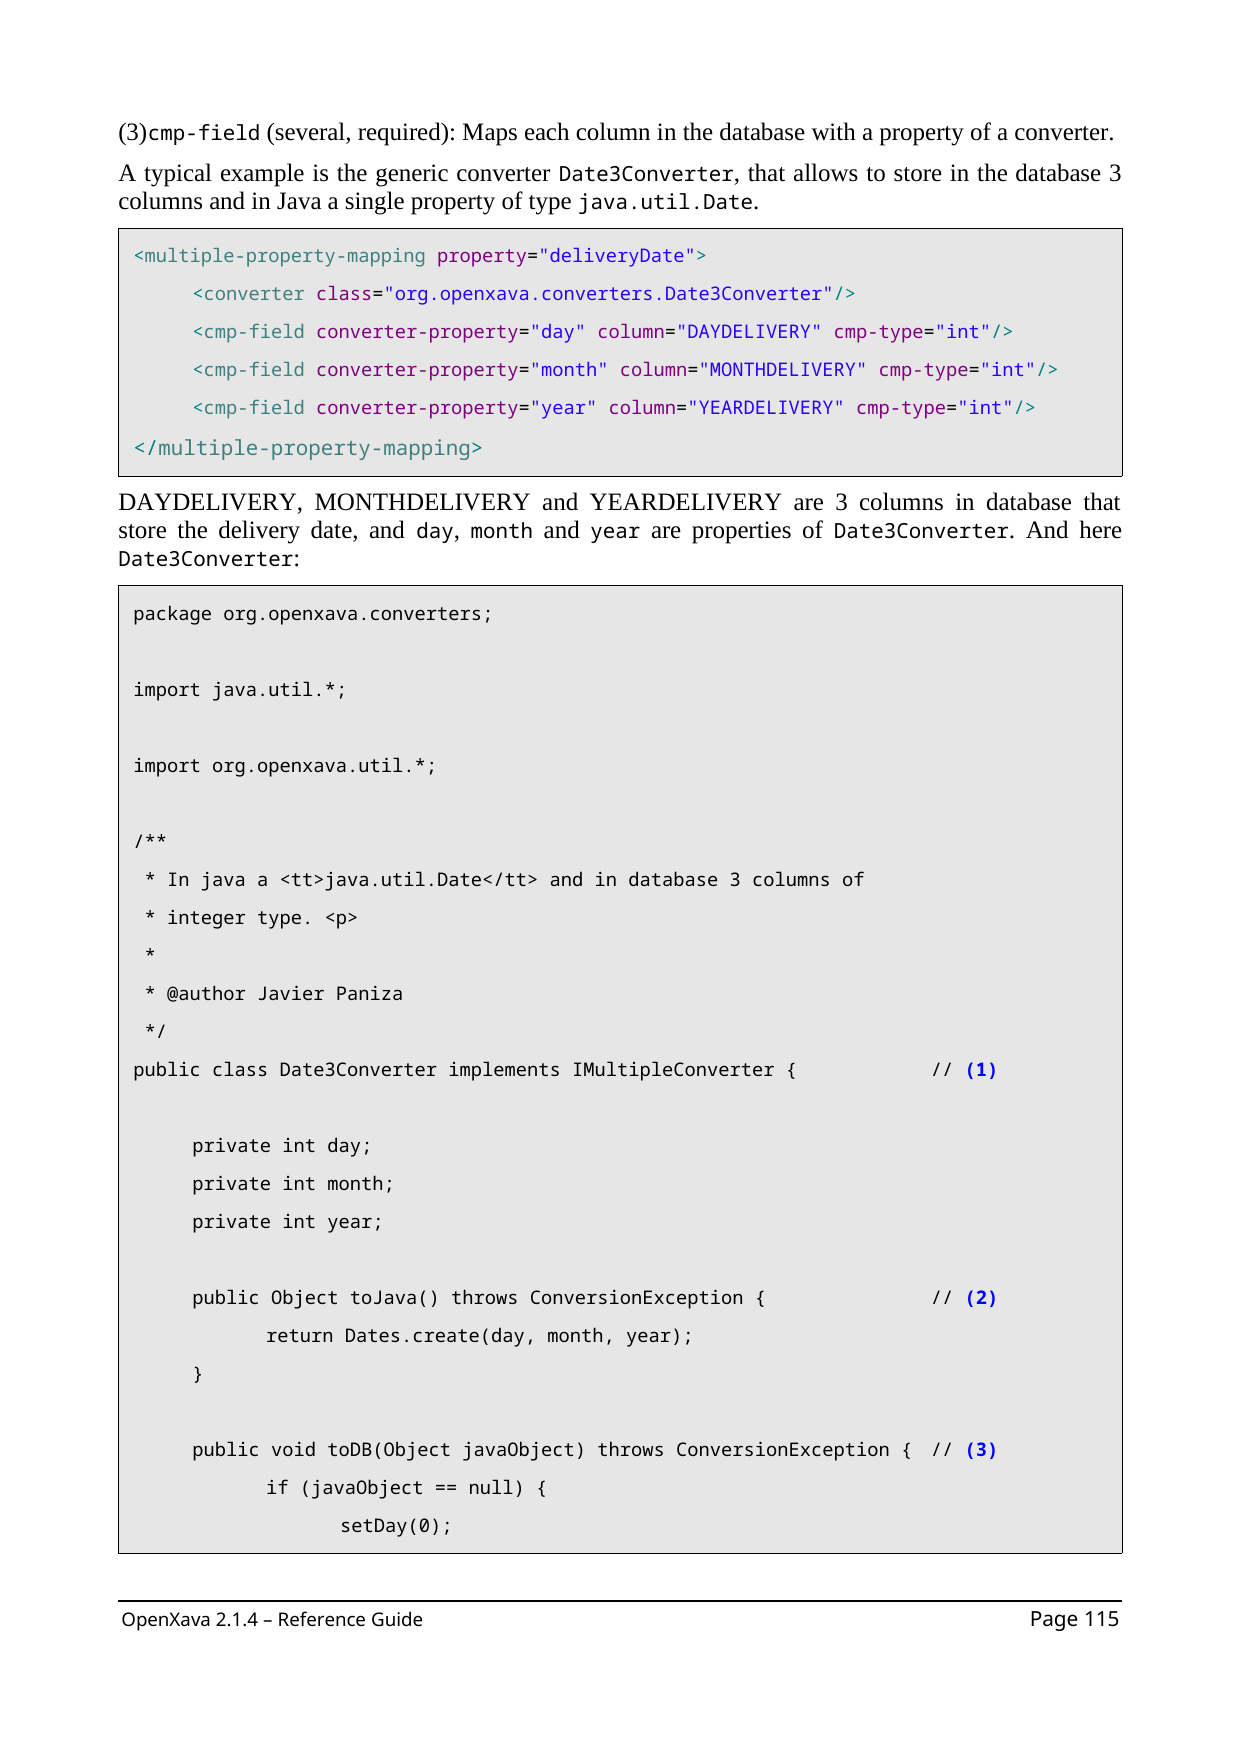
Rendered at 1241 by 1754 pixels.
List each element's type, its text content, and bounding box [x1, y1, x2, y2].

text return Dates.create(day, month, year); [119, 1307, 1122, 1346]
text /** [119, 813, 1122, 851]
text </multiple-property-mapping> [119, 418, 1122, 476]
text package org.openxava.converters; [119, 586, 1122, 623]
text A typical example is the generic converter Date3Converter, that allows to store in the database 3 columns and in Java a single property of type java.util.Date. [118, 159, 1122, 215]
text * @author Javier Paniza [119, 965, 1122, 1003]
text */ [119, 1003, 1122, 1041]
text <converter class="org.openxava.converters.Date3Converter"/> [119, 266, 1122, 304]
text DAYDELIVERY, MONTHDELIVERY and YEARDELIVERY are 3 columns in database that store the delivery date, and day, month and year are properties of Date3Converter. And here Date3Converter: [118, 488, 1122, 573]
text * integer type. <p> [119, 889, 1122, 927]
text <multiple-property-mapping property="deliveryDate"> [119, 229, 1122, 266]
text * [119, 927, 1122, 965]
text } [119, 1346, 1122, 1383]
text import org.openxava.util.*; [119, 737, 1122, 775]
text private int day; [119, 1117, 1122, 1155]
text public Object toJava() throws ConversionException { // (2) [119, 1269, 1122, 1307]
text private int year; [119, 1193, 1122, 1231]
text import java.util.*; [119, 661, 1122, 699]
text <cmp-field converter-property="year" column="YEARDELIVERY" cmp-type="int"/> [119, 380, 1122, 418]
text if (javaObject == null) { [119, 1459, 1122, 1498]
text public void toDB(Object javaObject) throws ConversionException { // (3) [119, 1422, 1122, 1459]
text private int month; [119, 1155, 1122, 1193]
text <cmp-field converter-property="day" column="DAYDELIVERY" cmp-type="int"/> [119, 304, 1122, 342]
text <cmp-field converter-property="month" column="MONTHDELIVERY" cmp-type="int"/> [119, 342, 1122, 380]
text public class Date3Converter implements IMultipleConverter { // (1) [119, 1041, 1122, 1079]
text setDay(0); [119, 1498, 1122, 1553]
text * In java a <tt>java.util.Date</tt> and in database 3 columns of [119, 851, 1122, 889]
list cmp-field (several, required): Maps each column in the database with a property of a converter. [118, 118, 1122, 146]
